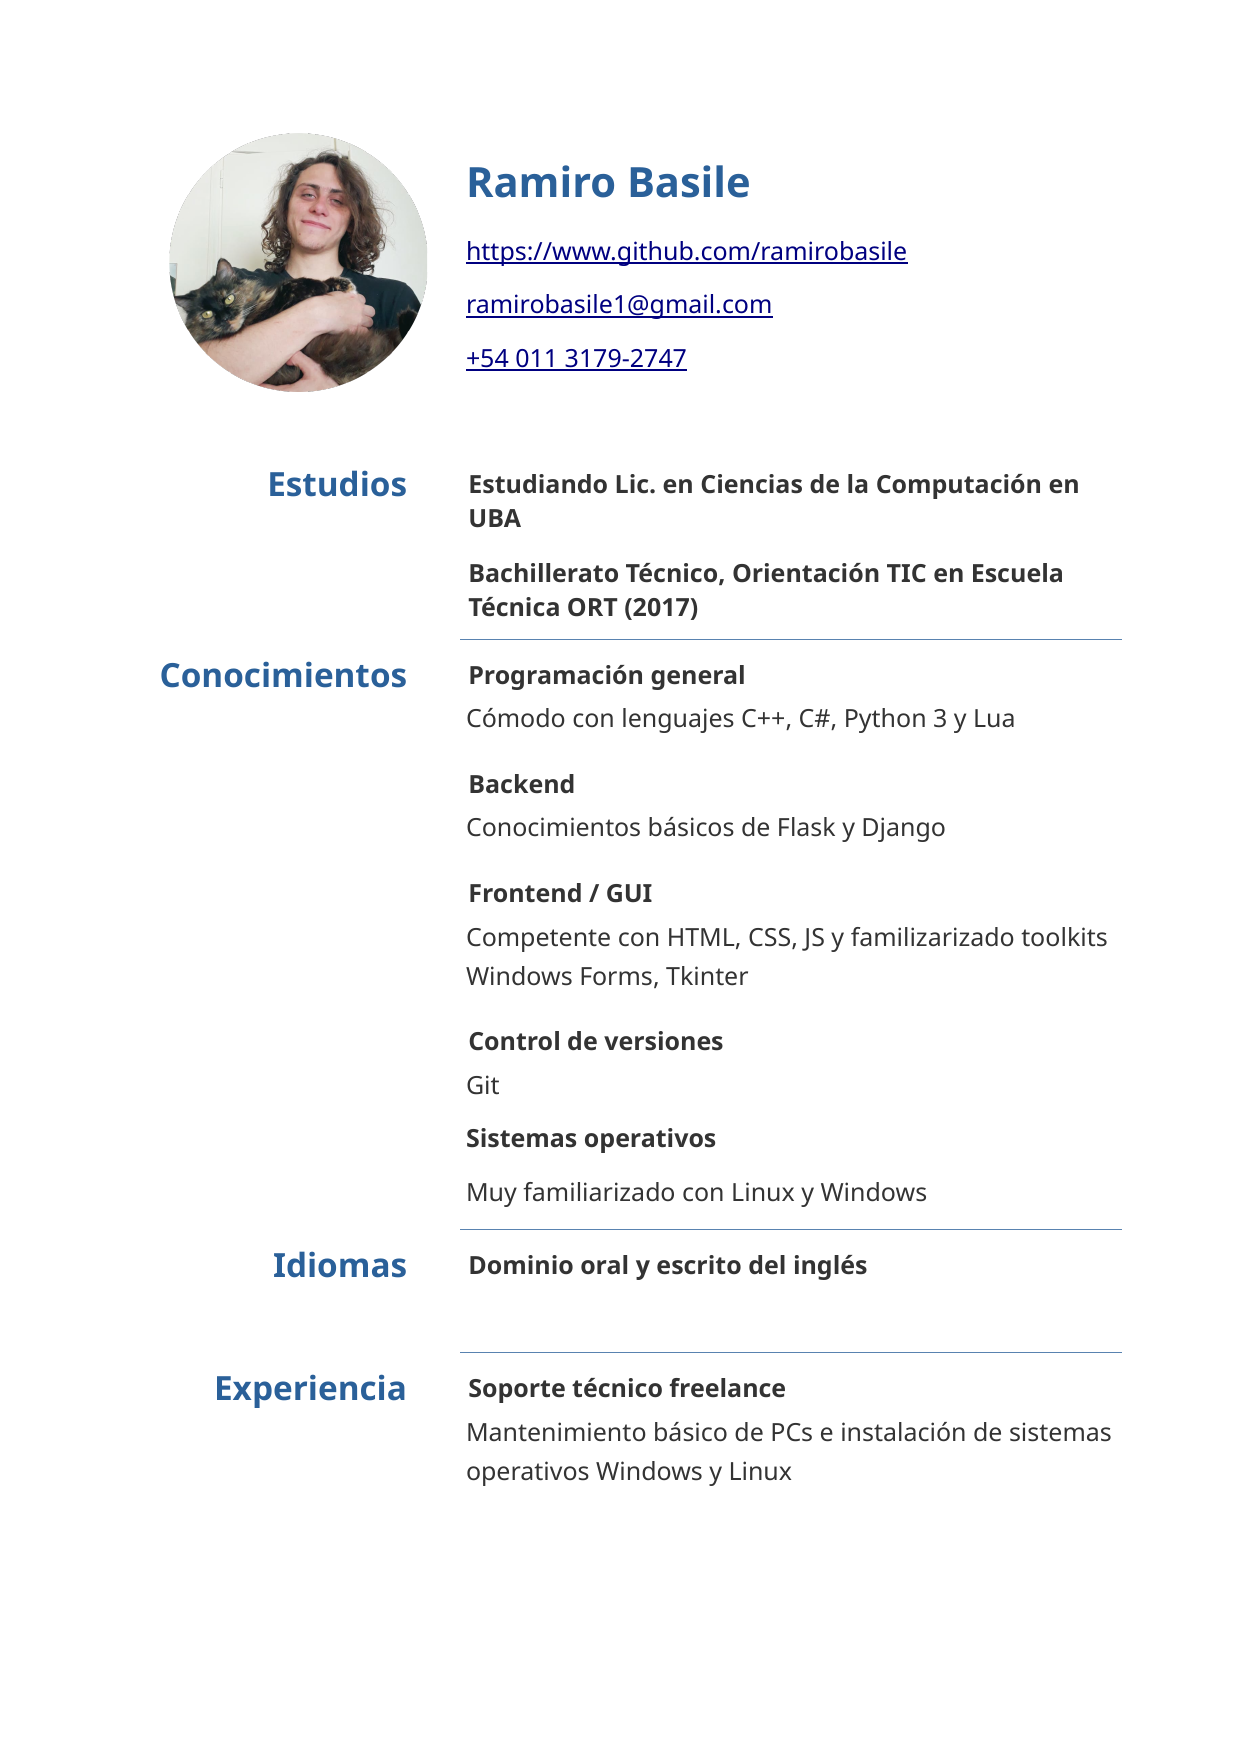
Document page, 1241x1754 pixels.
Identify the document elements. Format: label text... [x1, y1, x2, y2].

table_cell Estudios [118, 449, 460, 639]
picture [169, 133, 428, 392]
table_cell Idiomas [118, 1229, 460, 1352]
table_header Ramiro Basile https://www.github.com/ramirobasile ramirobasile1@gmail.com +54 011 3179-2747 [460, 148, 1122, 449]
table_cell Estudiando Lic. en Ciencias de la Computación en UBA Bachillerato Técnico, Orientación TIC en Escuela Técnica ORT (2017) [460, 449, 1122, 639]
table_cell Conocimientos [118, 639, 460, 1229]
table_cell Programación general Cómodo con lenguajes C++, C#, Python 3 y Lua Backend Conocimientos básicos de Flask y Django Frontend / GUI Competente con HTML, CSS, JS y familizarizado toolkits Windows Forms, Tkinter Control de versiones Git Sistemas operativos Muy familiarizado con Linux y Windows [460, 640, 1122, 1229]
table_cell Soporte técnico freelance Mantenimiento básico de PCs e instalación de sistemas operativos Windows y Linux [460, 1353, 1122, 1508]
table_header [118, 148, 460, 449]
table_cell Dominio oral y escrito del inglés [460, 1230, 1122, 1352]
table_cell Experiencia [118, 1352, 460, 1508]
